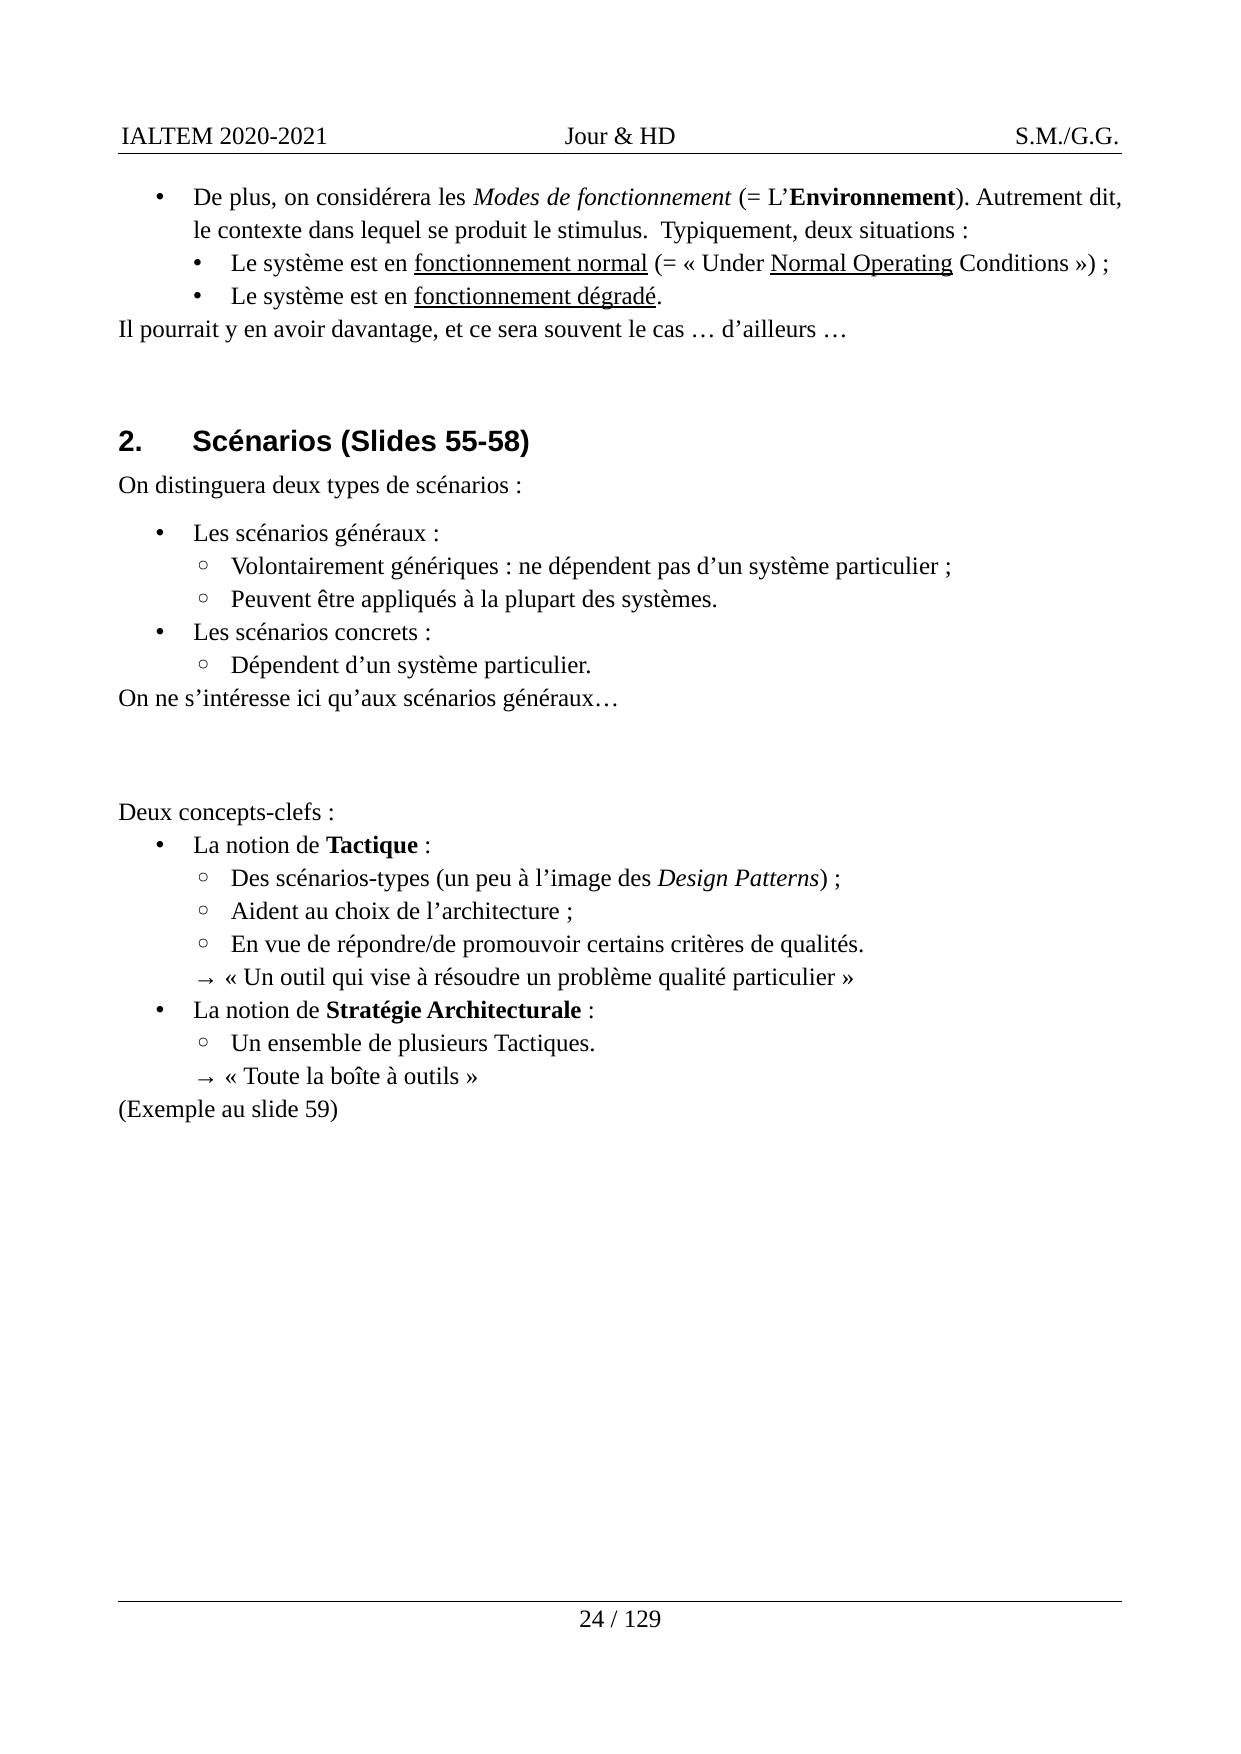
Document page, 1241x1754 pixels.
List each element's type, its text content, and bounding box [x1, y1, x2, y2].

text Il pourrait y en avoir davantage, et ce sera souvent le cas … d’ailleurs … [118, 314, 1122, 343]
list Le système est en fonctionnement normal (= « Under Normal Operating Conditions ») ; [193, 248, 1122, 277]
list → « Toute la boîte à outils » [156, 1061, 1122, 1090]
list La notion de Stratégie Architecturale : [156, 995, 1122, 1024]
list Les scénarios généraux : [156, 518, 1122, 547]
list → « Un outil qui vise à résoudre un problème qualité particulier » [156, 962, 1122, 991]
list Aident au choix de l’architecture ; [193, 896, 1122, 924]
list Un ensemble de plusieurs Tactiques. [193, 1028, 1122, 1057]
list Dépendent d’un système particulier. [193, 650, 1122, 679]
text On ne s’intéresse ici qu’aux scénarios généraux… [118, 683, 1122, 712]
subtitle Scénarios (Slides 55-58) [118, 424, 1122, 458]
list Des scénarios-types (un peu à l’image des Design Patterns) ; [193, 863, 1122, 892]
text Deux concepts-clefs : [118, 797, 1122, 826]
list Les scénarios concrets : [156, 617, 1122, 646]
list La notion de Tactique : [156, 830, 1122, 858]
list Peuvent être appliqués à la plupart des systèmes. [193, 584, 1122, 613]
text On distinguera deux types de scénarios : [118, 470, 1122, 499]
text (Exemple au slide 59) [118, 1094, 1122, 1123]
list De plus, on considérera les Modes de fonctionnement (= L’Environnement). Autrement dit, le contexte dans lequel se produit le stimulus. Typiquement, deux situations : [156, 182, 1122, 244]
list En vue de répondre/de promouvoir certains critères de qualités. [193, 929, 1122, 958]
list Volontairement génériques : ne dépendent pas d’un système particulier ; [193, 551, 1122, 580]
list Le système est en fonctionnement dégradé. [193, 281, 1122, 310]
